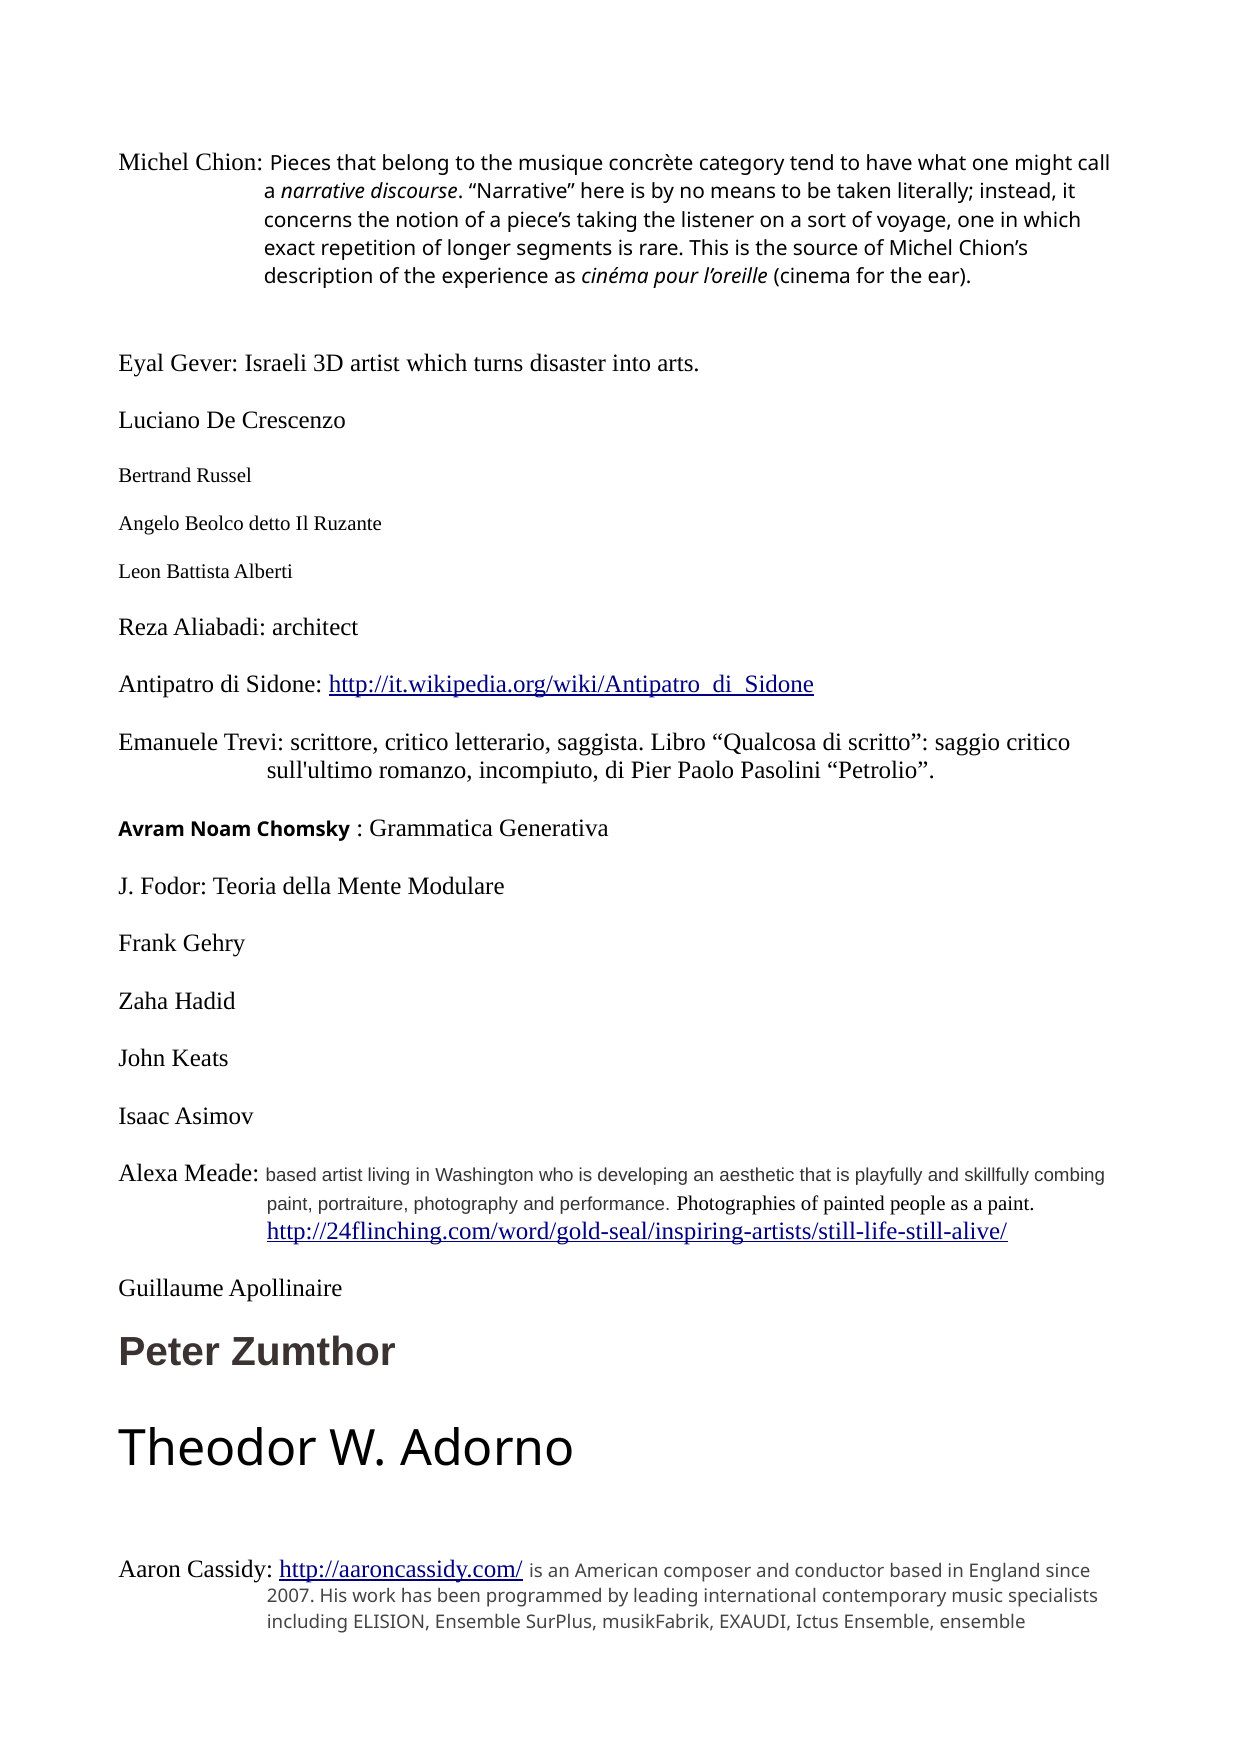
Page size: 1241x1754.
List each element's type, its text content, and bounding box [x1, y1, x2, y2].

text Antipatro di Sidone: http://it.wikipedia.org/wiki/Antipatro_di_Sidone [118, 669, 1122, 698]
subtitle Peter Zumthor [118, 1327, 1122, 1374]
text Eyal Gever: Israeli 3D artist which turns disaster into arts. [118, 348, 1122, 376]
text Leon Battista Alberti [118, 559, 1122, 583]
text Angelo Beolco detto Il Ruzante [118, 511, 1122, 535]
text Avram Noam Chomsky : Grammatica Generativa [118, 813, 1122, 842]
text Bertrand Russel [118, 463, 1122, 487]
text Guillaume Apollinaire [118, 1273, 1122, 1302]
text Aaron Cassidy: http://aaroncassidy.com/ is an American composer and conductor based in England since 2007. His work has been programmed by leading international contemporary music specialists including ELISION, Ensemble SurPlus, musikFabrik, EXAUDI, Ictus Ensemble, ensemble [118, 1554, 1122, 1634]
text J. Fodor: Teoria della Mente Modulare [118, 871, 1122, 900]
text John Keats [118, 1043, 1122, 1072]
text Emanuele Trevi: scrittore, critico letterario, saggista. Libro “Qualcosa di scritto”: saggio critico sull'ultimo romanzo, incompiuto, di Pier Paolo Pasolini “Petrolio”. [118, 727, 1122, 784]
text Isaac Asimov [118, 1101, 1122, 1130]
subtitle Theodor W. Adorno [118, 1411, 1122, 1479]
text Michel Chion: Pieces that belong to the musique concrète category tend to have what one might call a narrative discourse. “Narrative” here is by no means to be taken literally; instead, it concerns the notion of a piece’s taking the listener on a sort of voyage, one in which exact repetition of longer segments is rare. This is the source of Michel Chion’s description of the experience as cinéma pour l’oreille (cinema for the ear). [118, 147, 1122, 290]
text Alexa Meade: based artist living in Washington who is developing an aesthetic that is playfully and skillfully combing paint, portraiture, photography and performance. Photographies of painted people as a paint. http://24flinching.com/word/gold-seal/inspiring-artists/still-life-still-alive/ [118, 1158, 1122, 1245]
text Luciano De Crescenzo [118, 405, 1122, 434]
text Reza Aliabadi: architect [118, 612, 1122, 640]
text Zaha Hadid [118, 986, 1122, 1015]
text Frank Gehry [118, 928, 1122, 957]
